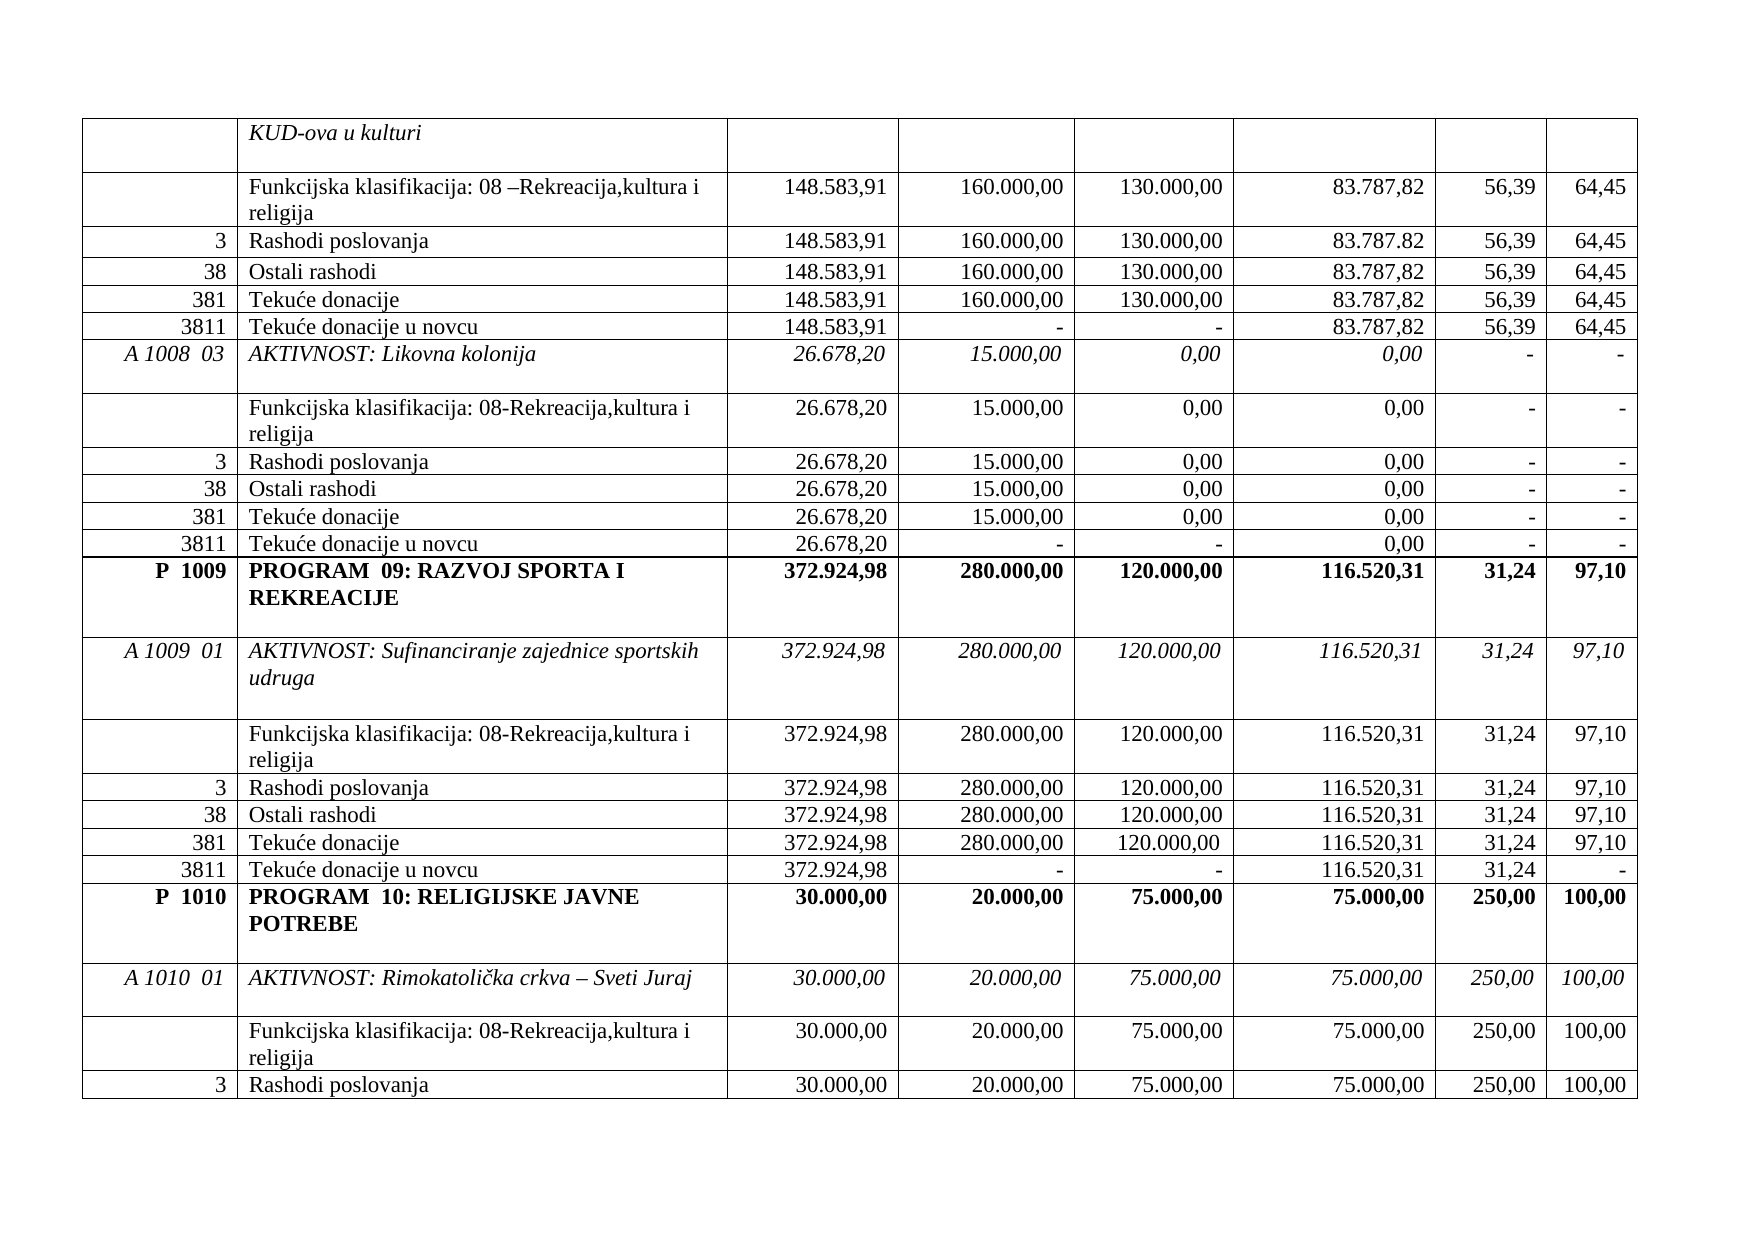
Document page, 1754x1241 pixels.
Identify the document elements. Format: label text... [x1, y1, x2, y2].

table_cell 372.924,98 [728, 558, 898, 637]
table_cell 120.000,00 [1075, 558, 1233, 637]
table_cell PROGRAM 09: RAZVOJ SPORTA I REKREACIJE [238, 558, 727, 637]
table_cell 100,00 [1547, 884, 1637, 962]
table_cell 148.583,91 [728, 258, 898, 284]
table_cell 280.000,00 [899, 720, 1074, 773]
table_cell 3811 [83, 856, 237, 882]
table_cell 372.924,98 [728, 856, 898, 882]
table_cell 20.000,00 [899, 1071, 1074, 1097]
table_cell 97,10 [1547, 774, 1637, 800]
table_cell 381 [83, 503, 237, 529]
table_cell AKTIVNOST: Sufinanciranje zajednice sportskih udruga [238, 638, 727, 719]
table_cell [83, 173, 237, 226]
table_cell 0,00 [1075, 503, 1233, 529]
table_cell 130.000,00 [1075, 286, 1233, 312]
table_cell 26.678,20 [728, 448, 898, 474]
table_cell 64,45 [1547, 286, 1637, 312]
table_cell 30.000,00 [728, 1071, 898, 1097]
table_cell 250,00 [1436, 1071, 1546, 1097]
table_cell - [1547, 530, 1637, 556]
table_cell 372.924,98 [728, 720, 898, 773]
table_cell 97,10 [1547, 720, 1637, 773]
table_cell 3 [83, 774, 237, 800]
table_cell 75.000,00 [1075, 1071, 1233, 1097]
table_cell [899, 119, 1074, 172]
table_cell 100,00 [1547, 1017, 1637, 1070]
table_cell 75.000,00 [1075, 1017, 1233, 1070]
table_cell 160.000,00 [899, 258, 1074, 284]
table_cell 75.000,00 [1234, 884, 1435, 962]
table_cell 31,24 [1436, 801, 1546, 828]
table_cell 26.678,20 [728, 503, 898, 529]
table_cell 0,00 [1075, 475, 1233, 502]
table_cell 280.000,00 [899, 774, 1074, 800]
table_cell 31,24 [1436, 856, 1546, 882]
table_cell 38 [83, 475, 237, 502]
table_cell 372.924,98 [728, 829, 898, 855]
table_cell 280.000,00 [899, 638, 1074, 719]
table_cell 3 [83, 227, 237, 257]
table_cell 0,00 [1234, 530, 1435, 556]
table_cell 280.000,00 [899, 801, 1074, 828]
table_cell - [1075, 313, 1233, 339]
table_cell 83.787,82 [1234, 173, 1435, 226]
table_cell 0,00 [1075, 394, 1233, 447]
table_cell Tekuće donacije u novcu [238, 856, 727, 882]
table_cell Tekuće donacije [238, 829, 727, 855]
table_cell 26.678,20 [728, 475, 898, 502]
table_cell 372.924,98 [728, 801, 898, 828]
table_cell 38 [83, 258, 237, 284]
table_cell 120.000,00 [1075, 638, 1233, 719]
table_cell 0,00 [1234, 340, 1435, 393]
table_cell 0,00 [1234, 394, 1435, 447]
table_cell 116.520,31 [1234, 720, 1435, 773]
table_cell - [1436, 340, 1546, 393]
table_cell Tekuće donacije [238, 286, 727, 312]
table_cell 280.000,00 [899, 829, 1074, 855]
table_cell Funkcijska klasifikacija: 08-Rekreacija,kultura i religija [238, 394, 727, 447]
table_cell 56,39 [1436, 313, 1546, 339]
table_cell 116.520,31 [1234, 558, 1435, 637]
table_cell 30.000,00 [728, 884, 898, 962]
table_cell 56,39 [1436, 173, 1546, 226]
table_cell 31,24 [1436, 558, 1546, 637]
table_cell [1436, 119, 1546, 172]
table_cell 130.000,00 [1075, 173, 1233, 226]
table_cell - [1075, 856, 1233, 882]
table_cell Funkcijska klasifikacija: 08-Rekreacija,kultura i religija [238, 1017, 727, 1070]
table_cell 56,39 [1436, 258, 1546, 284]
table_cell A 1008 03 [83, 340, 237, 393]
table_cell 30.000,00 [728, 964, 898, 1016]
table_cell 130.000,00 [1075, 227, 1233, 257]
table_cell 100,00 [1547, 964, 1637, 1016]
table_cell - [1436, 394, 1546, 447]
table_cell A 1009 01 [83, 638, 237, 719]
table_cell 116.520,31 [1234, 856, 1435, 882]
table_cell 148.583,91 [728, 173, 898, 226]
table_cell AKTIVNOST: Likovna kolonija [238, 340, 727, 393]
table_cell 15.000,00 [899, 475, 1074, 502]
table_cell 250,00 [1436, 884, 1546, 962]
table_cell 116.520,31 [1234, 801, 1435, 828]
table_cell - [899, 313, 1074, 339]
table_cell 97,10 [1547, 638, 1637, 719]
table_cell [83, 394, 237, 447]
table_cell 120.000,00 [1075, 801, 1233, 828]
table_cell 120.000,00 [1075, 829, 1233, 855]
table_cell 0,00 [1234, 503, 1435, 529]
table_cell 148.583,91 [728, 286, 898, 312]
table_cell 64,45 [1547, 258, 1637, 284]
table_cell 148.583,91 [728, 313, 898, 339]
table_cell - [899, 856, 1074, 882]
table_cell 64,45 [1547, 173, 1637, 226]
table_cell 83.787,82 [1234, 258, 1435, 284]
table_cell 372.924,98 [728, 774, 898, 800]
table_cell 83.787.82 [1234, 227, 1435, 257]
table_cell 20.000,00 [899, 884, 1074, 962]
table_cell - [1547, 448, 1637, 474]
table_cell 160.000,00 [899, 173, 1074, 226]
table_cell 3811 [83, 530, 237, 556]
table_cell [1234, 119, 1435, 172]
table_cell 15.000,00 [899, 340, 1074, 393]
table_cell - [1436, 530, 1546, 556]
table_cell 75.000,00 [1234, 964, 1435, 1016]
table_cell 280.000,00 [899, 558, 1074, 637]
table_cell 120.000,00 [1075, 774, 1233, 800]
table_cell 26.678,20 [728, 530, 898, 556]
table_cell Funkcijska klasifikacija: 08 –Rekreacija,kultura i religija [238, 173, 727, 226]
table_cell 381 [83, 286, 237, 312]
table_cell - [899, 530, 1074, 556]
table_cell 116.520,31 [1234, 774, 1435, 800]
table_cell AKTIVNOST: Rimokatolička crkva – Sveti Juraj [238, 964, 727, 1016]
table_cell 75.000,00 [1075, 964, 1233, 1016]
table_cell - [1547, 394, 1637, 447]
table_cell - [1547, 503, 1637, 529]
table_cell [83, 720, 237, 773]
table_cell Rashodi poslovanja [238, 227, 727, 257]
table_cell - [1436, 475, 1546, 502]
table_cell - [1436, 448, 1546, 474]
table_cell 56,39 [1436, 286, 1546, 312]
table_cell 0,00 [1075, 340, 1233, 393]
table_cell 38 [83, 801, 237, 828]
table_cell 250,00 [1436, 964, 1546, 1016]
table_cell 130.000,00 [1075, 258, 1233, 284]
table_cell 26.678,20 [728, 394, 898, 447]
table_cell 250,00 [1436, 1017, 1546, 1070]
table_cell 160.000,00 [899, 227, 1074, 257]
table_cell 31,24 [1436, 720, 1546, 773]
table_cell - [1436, 503, 1546, 529]
table_cell 75.000,00 [1234, 1071, 1435, 1097]
table_cell 3 [83, 1071, 237, 1097]
table_cell 97,10 [1547, 829, 1637, 855]
table_cell 372.924,98 [728, 638, 898, 719]
table_cell 97,10 [1547, 558, 1637, 637]
table_cell Tekuće donacije u novcu [238, 530, 727, 556]
table_cell 26.678,20 [728, 340, 898, 393]
table_cell [83, 119, 237, 172]
table_cell - [1547, 340, 1637, 393]
table_cell 116.520,31 [1234, 638, 1435, 719]
table_cell 31,24 [1436, 638, 1546, 719]
table_cell 30.000,00 [728, 1017, 898, 1070]
table_cell 3811 [83, 313, 237, 339]
table_cell 56,39 [1436, 227, 1546, 257]
table_cell [1075, 119, 1233, 172]
table_cell 31,24 [1436, 774, 1546, 800]
table_cell 97,10 [1547, 801, 1637, 828]
table_cell P 1009 [83, 558, 237, 637]
table_cell 20.000,00 [899, 964, 1074, 1016]
table_cell Ostali rashodi [238, 258, 727, 284]
table_cell - [1547, 475, 1637, 502]
table_cell Rashodi poslovanja [238, 448, 727, 474]
table_cell 15.000,00 [899, 394, 1074, 447]
table_cell 64,45 [1547, 227, 1637, 257]
table_cell 75.000,00 [1234, 1017, 1435, 1070]
table_cell [83, 1017, 237, 1070]
table_cell 0,00 [1234, 475, 1435, 502]
table_cell 15.000,00 [899, 503, 1074, 529]
table_cell 3 [83, 448, 237, 474]
table_cell 148.583,91 [728, 227, 898, 257]
table_cell - [1075, 530, 1233, 556]
table_cell - [1547, 856, 1637, 882]
table_cell 64,45 [1547, 313, 1637, 339]
table_cell 0,00 [1234, 448, 1435, 474]
table_cell 120.000,00 [1075, 720, 1233, 773]
table_cell 31,24 [1436, 829, 1546, 855]
table_cell 100,00 [1547, 1071, 1637, 1097]
table_cell 0,00 [1075, 448, 1233, 474]
table_cell [1547, 119, 1637, 172]
table_cell PROGRAM 10: RELIGIJSKE JAVNE POTREBE [238, 884, 727, 962]
table_cell 20.000,00 [899, 1017, 1074, 1070]
table_cell 83.787,82 [1234, 313, 1435, 339]
table_cell 381 [83, 829, 237, 855]
table_cell 116.520,31 [1234, 829, 1435, 855]
table_cell P 1010 [83, 884, 237, 962]
table_cell 15.000,00 [899, 448, 1074, 474]
table_cell 75.000,00 [1075, 884, 1233, 962]
table_cell A 1010 01 [83, 964, 237, 1016]
table_cell Ostali rashodi [238, 801, 727, 828]
table_cell 160.000,00 [899, 286, 1074, 312]
table_cell Ostali rashodi [238, 475, 727, 502]
table_cell Tekuće donacije u novcu [238, 313, 727, 339]
table_cell KUD-ova u kulturi [238, 119, 727, 172]
table_cell Tekuće donacije [238, 503, 727, 529]
table_cell [728, 119, 898, 172]
table_cell Funkcijska klasifikacija: 08-Rekreacija,kultura i religija [238, 720, 727, 773]
table_cell 83.787,82 [1234, 286, 1435, 312]
table_cell Rashodi poslovanja [238, 774, 727, 800]
table_cell Rashodi poslovanja [238, 1071, 727, 1097]
